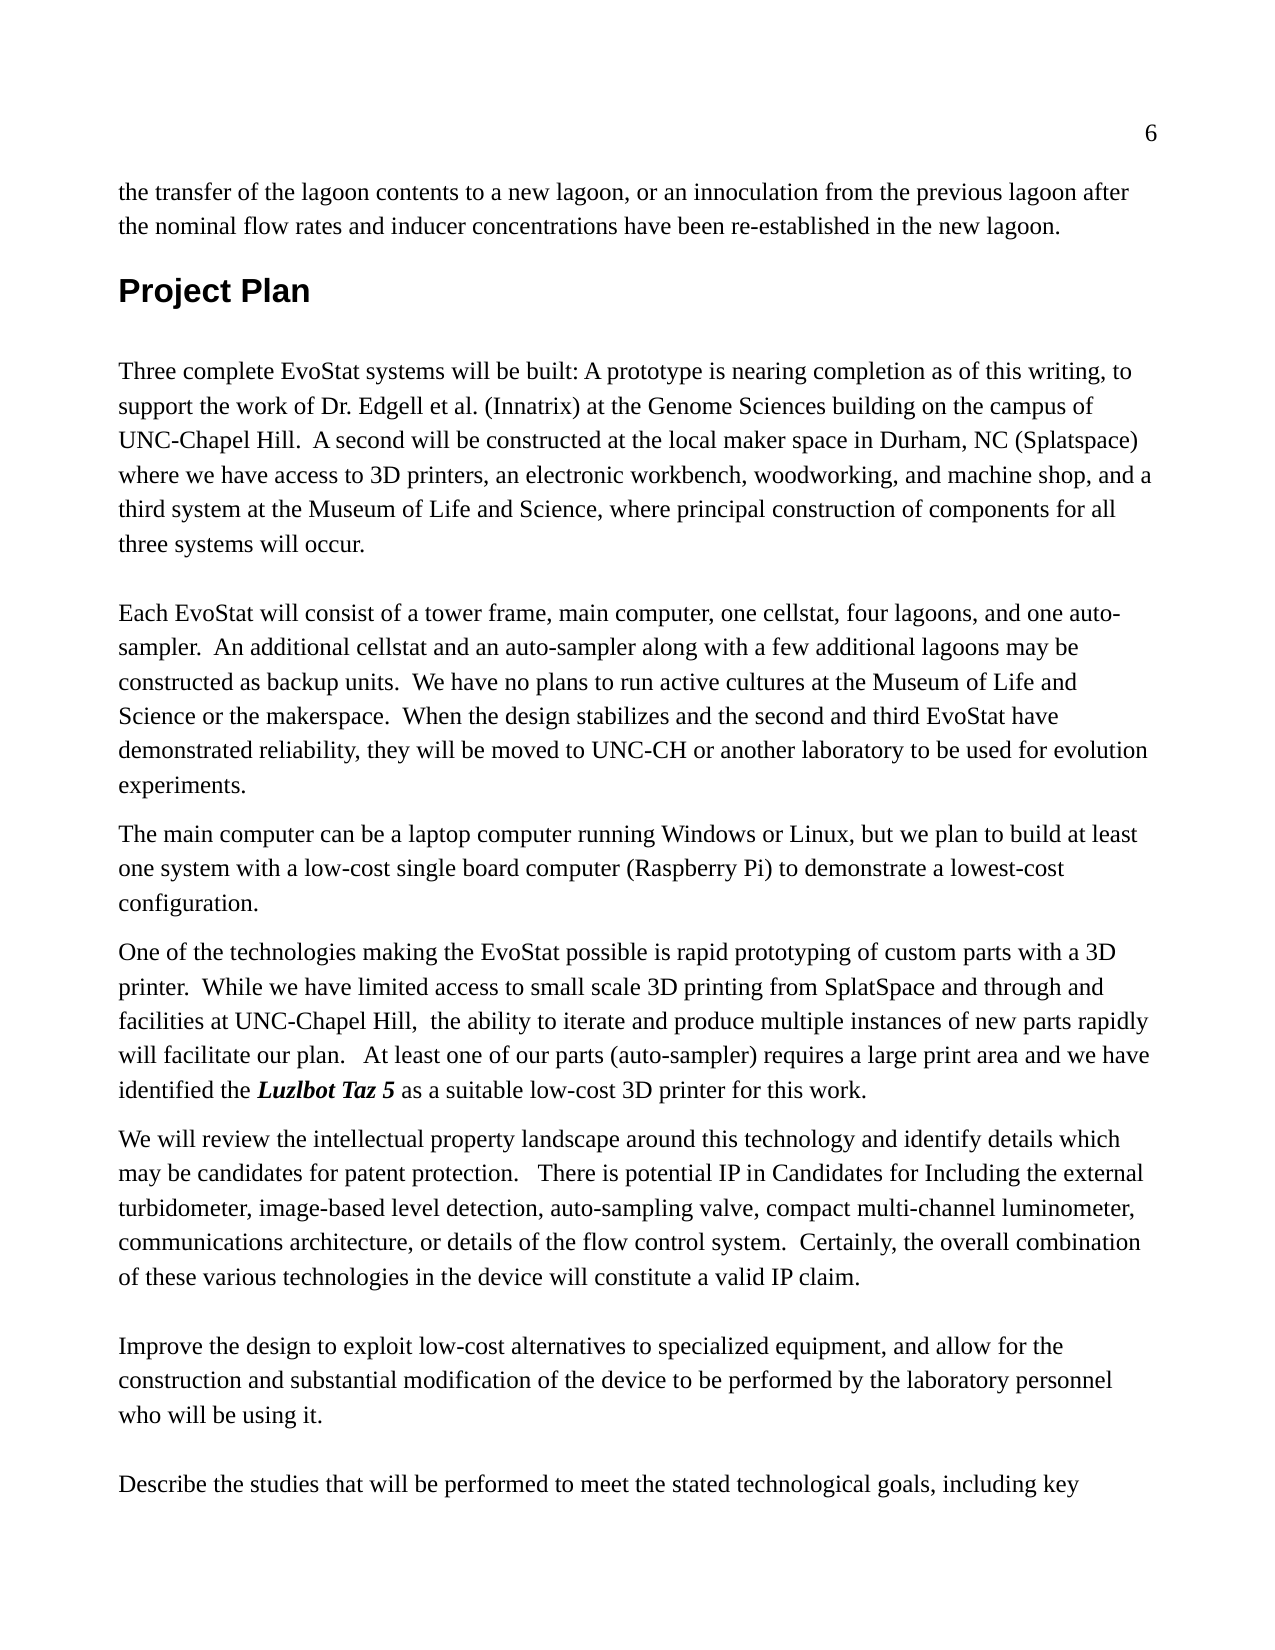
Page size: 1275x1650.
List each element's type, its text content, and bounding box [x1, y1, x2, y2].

subtitle Project Plan [118, 271, 1157, 309]
text Three complete EvoStat systems will be built: A prototype is nearing completion as of this writing, to support the work of Dr. Edgell et al. (Innatrix) at the Genome Sciences building on the campus of UNC-Chapel Hill. A second will be constructed at the local maker space in Durham, NC (Splatspace) where we have access to 3D printers, an electronic workbench, woodworking, and machine shop, and a third system at the Museum of Life and Science, where principal construction of components for all three systems will occur. Each EvoStat will consist of a tower frame, main computer, one cellstat, four lagoons, and one auto-sampler. An additional cellstat and an auto-sampler along with a few additional lagoons may be constructed as backup units. We have no plans to run active cultures at the Museum of Life and Science or the makerspace. When the design stabilizes and the second and third EvoStat have demonstrated reliability, they will be moved to UNC-CH or another laboratory to be used for evolution experiments. [118, 322, 1157, 799]
text the transfer of the lagoon contents to a new lagoon, or an innoculation from the previous lagoon after the nominal flow rates and inducer concentrations have been re-established in the new lagoon. [118, 177, 1157, 240]
text We will review the intellectual property landscape around this technology and identify details which may be candidates for patent protection. There is potential IP in Candidates for Including the external turbidometer, image-based level detection, auto-sampling valve, compact multi-channel luminometer, communications architecture, or details of the flow control system. Certainly, the overall combination of these various technologies in the device will constitute a valid IP claim. Improve the design to exploit low-cost alternatives to specialized equipment, and allow for the construction and substantial modification of the device to be performed by the laboratory personnel who will be using it. Describe the studies that will be performed to meet the stated technological goals, including key [118, 1124, 1157, 1498]
text One of the technologies making the EvoStat possible is rapid prototyping of custom parts with a 3D printer. While we have limited access to small scale 3D printing from SplatSpace and through and facilities at UNC-Chapel Hill, the ability to iterate and produce multiple instances of new parts rapidly will facilitate our plan. At least one of our parts (auto-sampler) requires a large print area and we have identified the Luzlbot Taz 5 as a suitable low-cost 3D printer for this work. [118, 937, 1157, 1104]
text The main computer can be a laptop computer running Windows or Linux, but we plan to build at least one system with a low-cost single board computer (Raspberry Pi) to demonstrate a lowest-cost configuration. [118, 819, 1157, 917]
